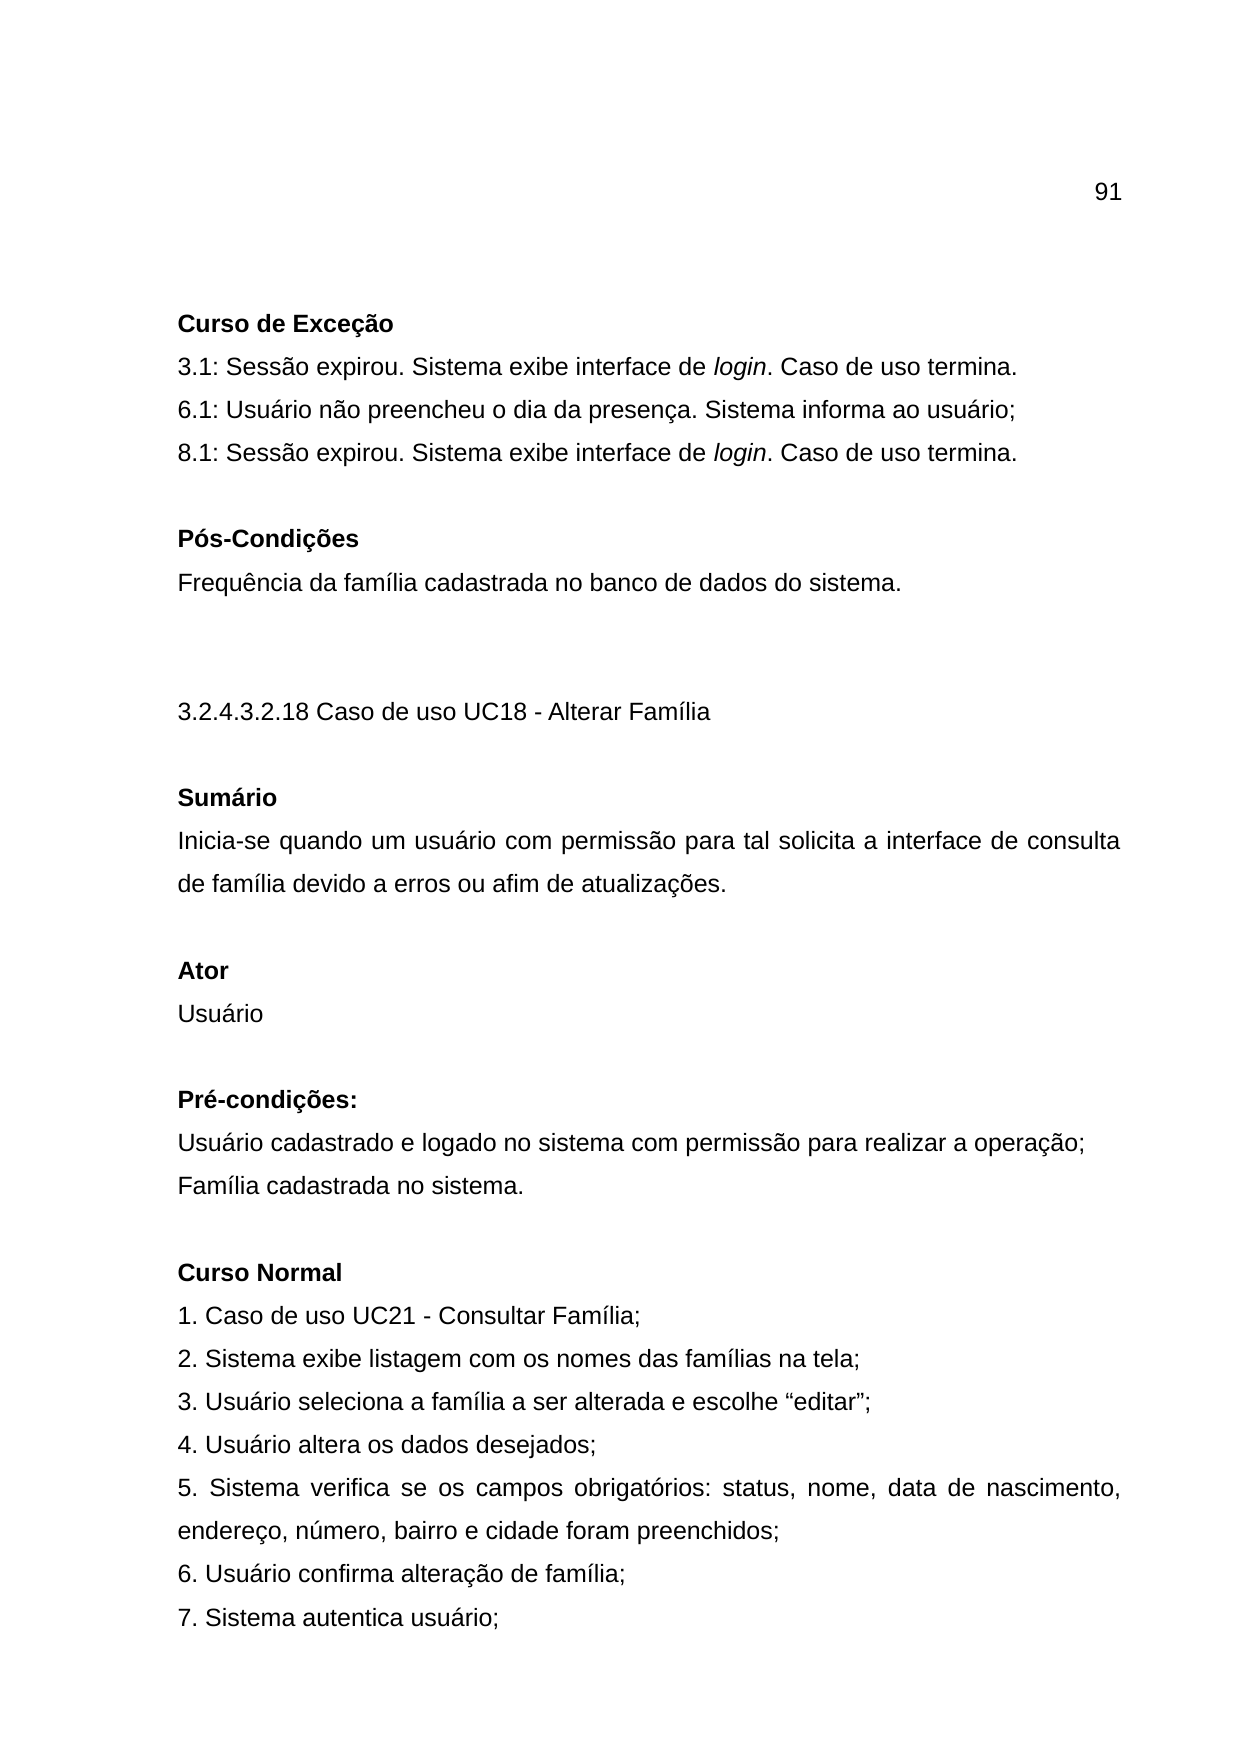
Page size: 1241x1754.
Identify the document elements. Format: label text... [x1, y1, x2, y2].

text Pós-Condições [177, 524, 1122, 553]
text 8.1: Sessão expirou. Sistema exibe interface de login. Caso de uso termina. [177, 438, 1122, 467]
text 3.2.4.3.2.18 Caso de uso UC18 - Alterar Família [177, 697, 1122, 726]
text Pré-condições: [177, 1085, 1122, 1114]
text Usuário [177, 999, 1122, 1028]
text 3. Usuário seleciona a família a ser alterada e escolhe “editar”; [177, 1387, 1122, 1416]
text 6. Usuário confirma alteração de família; [177, 1559, 1122, 1588]
text Frequência da família cadastrada no banco de dados do sistema. [177, 568, 1122, 596]
text 4. Usuário altera os dados desejados; [177, 1430, 1122, 1459]
text Inicia-se quando um usuário com permissão para tal solicita a interface de consulta de família devido a erros ou afim de atualizações. [177, 826, 1122, 898]
text Usuário cadastrado e logado no sistema com permissão para realizar a operação; [177, 1128, 1122, 1157]
text 7. Sistema autentica usuário; [177, 1603, 1122, 1631]
text Família cadastrada no sistema. [177, 1171, 1122, 1200]
text 3.1: Sessão expirou. Sistema exibe interface de login. Caso de uso termina. [177, 352, 1122, 381]
text 6.1: Usuário não preencheu o dia da presença. Sistema informa ao usuário; [177, 395, 1122, 424]
text Curso Normal [177, 1258, 1122, 1286]
text Sumário [177, 783, 1122, 812]
text Curso de Exceção [177, 309, 1122, 338]
text 1. Caso de uso UC21 - Consultar Família; [177, 1301, 1122, 1329]
text 5. Sistema verifica se os campos obrigatórios: status, nome, data de nascimento, endereço, número, bairro e cidade foram preenchidos; [177, 1473, 1122, 1545]
text Ator [177, 956, 1122, 984]
text 2. Sistema exibe listagem com os nomes das famílias na tela; [177, 1344, 1122, 1373]
